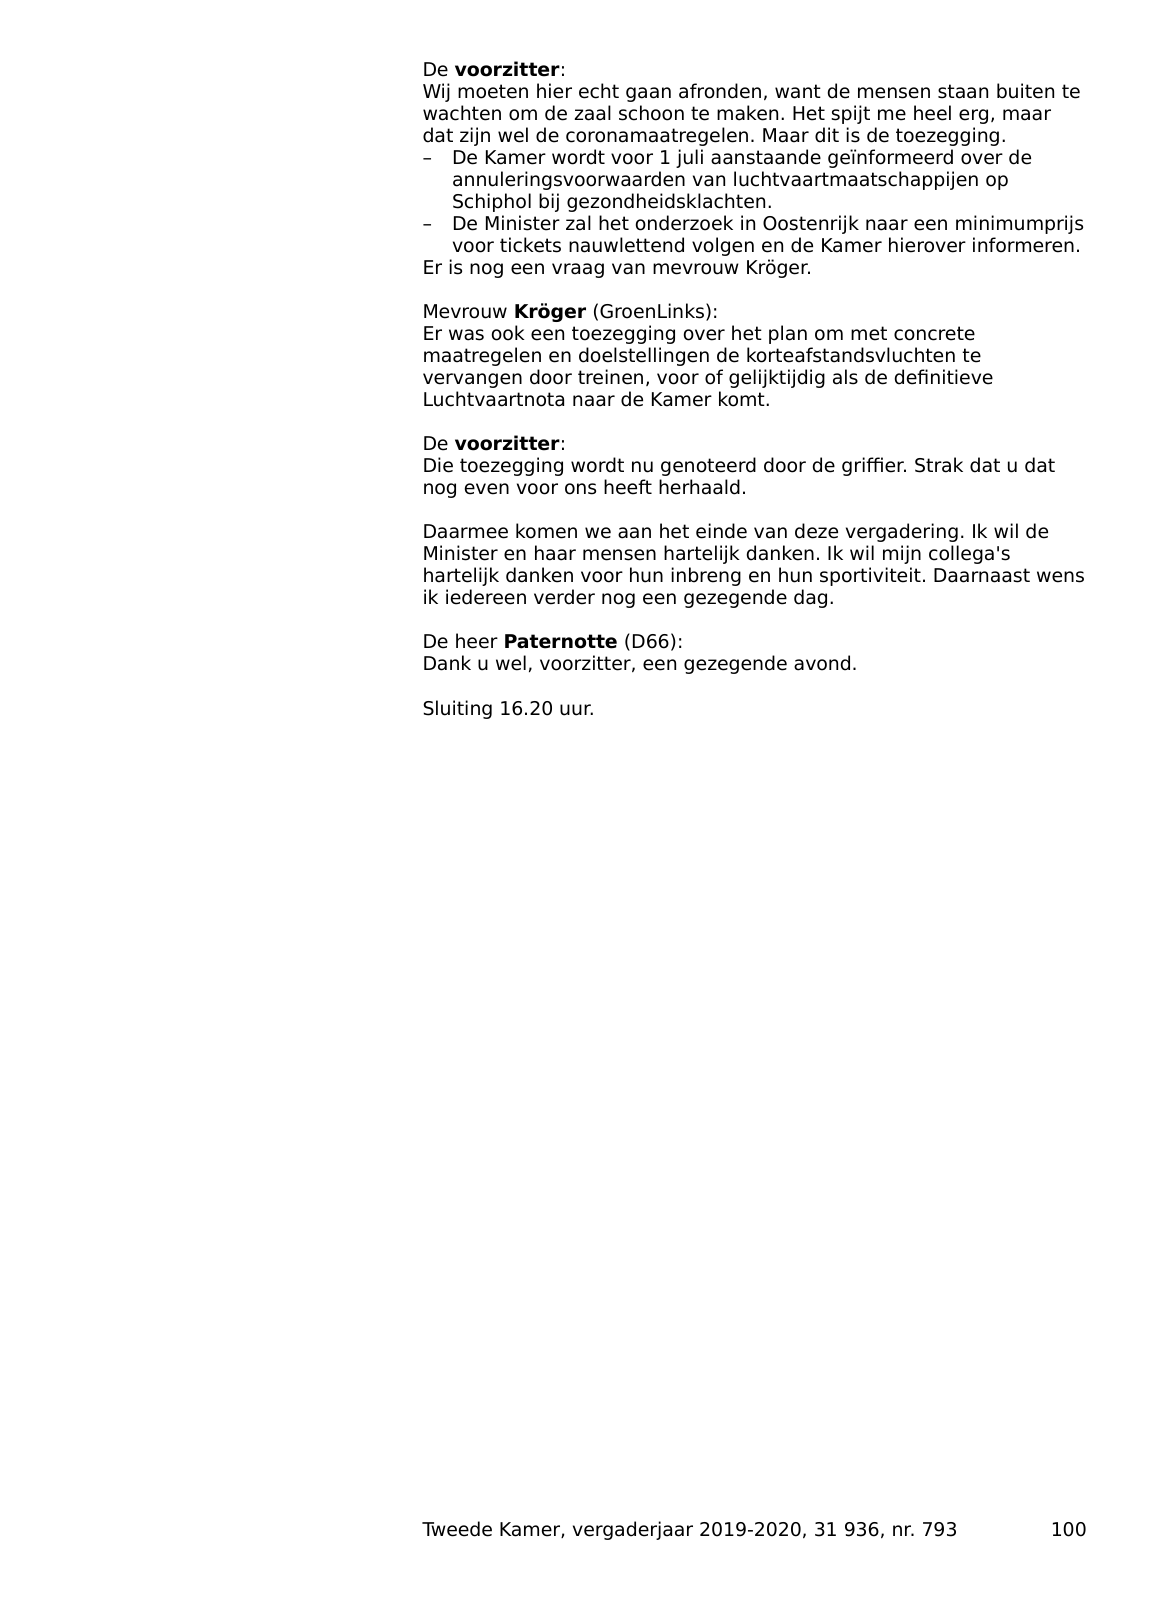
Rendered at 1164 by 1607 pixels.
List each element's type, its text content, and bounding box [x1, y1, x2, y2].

text – De Minister zal het onderzoek in Oostenrijk naar een minimumprijs voor tickets nauwlettend volgen en de Kamer hierover informeren. [422, 213, 1087, 257]
text Wij moeten hier echt gaan afronden, want de mensen staan buiten te wachten om de zaal schoon te maken. Het spijt me heel erg, maar dat zijn wel de coronamaatregelen. Maar dit is de toezegging. [422, 81, 1087, 147]
text De voorzitter: [422, 433, 1087, 455]
text Er is nog een vraag van mevrouw Kröger. [422, 257, 1087, 279]
text Dank u wel, voorzitter, een gezegende avond. [422, 653, 1087, 675]
text De voorzitter: [422, 59, 1087, 81]
text Die toezegging wordt nu genoteerd door de griffier. Strak dat u dat nog even voor ons heeft herhaald. [422, 455, 1087, 499]
text De heer Paternotte (D66): [422, 631, 1087, 653]
text Daarmee komen we aan het einde van deze vergadering. Ik wil de Minister en haar mensen hartelijk danken. Ik wil mijn collega's hartelijk danken voor hun inbreng en hun sportiviteit. Daarnaast wens ik iedereen verder nog een gezegende dag. [422, 521, 1087, 609]
text Er was ook een toezegging over het plan om met concrete maatregelen en doelstellingen de korteafstandsvluchten te vervangen door treinen, voor of gelijktijdig als de definitieve Luchtvaartnota naar de Kamer komt. [422, 323, 1087, 411]
text Sluiting 16.20 uur. [422, 697, 1087, 719]
text – De Kamer wordt voor 1 juli aanstaande geïnformeerd over de annuleringsvoorwaarden van luchtvaartmaatschappijen op Schiphol bij gezondheidsklachten. [422, 147, 1087, 213]
text Mevrouw Kröger (GroenLinks): [422, 301, 1087, 323]
